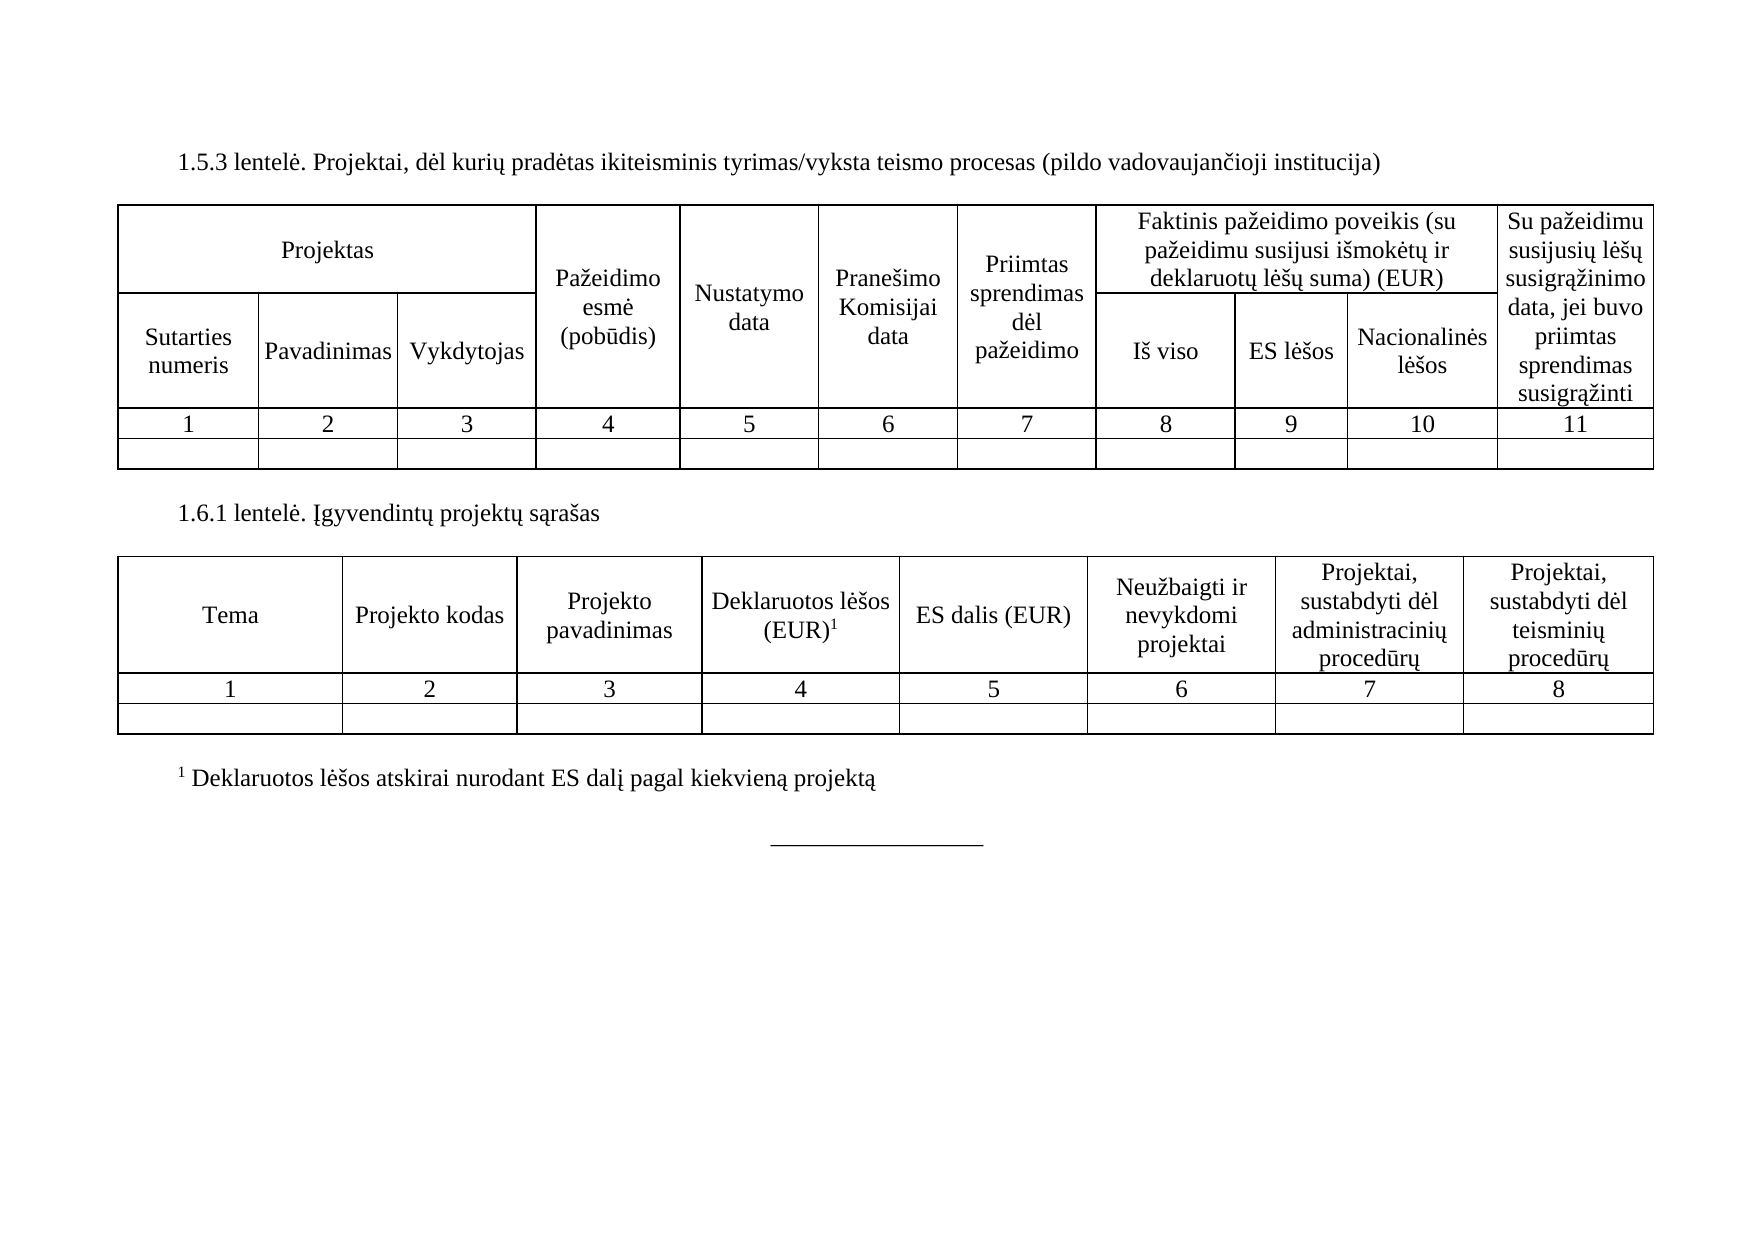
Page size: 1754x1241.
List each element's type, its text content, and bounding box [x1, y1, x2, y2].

table_cell 7 [1276, 674, 1463, 702]
table_header Projektai, sustabdyti dėl teisminių procedūrų [1464, 557, 1653, 672]
table_cell 3 [398, 409, 535, 437]
table_cell Pavadinimas [259, 294, 397, 407]
table_cell 3 [518, 674, 701, 702]
table_cell [518, 704, 701, 733]
table_cell [398, 439, 535, 468]
table_cell 8 [1464, 674, 1653, 702]
table_cell 4 [703, 674, 899, 702]
table_cell [958, 439, 1095, 468]
table_cell 11 [1498, 409, 1653, 437]
table_cell Iš viso [1097, 294, 1234, 407]
table_cell Nacionalinės lėšos [1348, 294, 1497, 407]
table_header Neužbaigti ir nevykdomi projektai [1088, 557, 1275, 672]
text 1.5.3 lentelė. Projektai, dėl kurių pradėtas ikiteisminis tyrimas/vyksta teismo procesas (pildo vadovaujančioji institucija) [118, 147, 1635, 176]
table_cell [681, 439, 818, 468]
table_header Projekto pavadinimas [518, 557, 701, 672]
table_cell [259, 439, 397, 468]
table_cell ES lėšos [1236, 294, 1347, 407]
table_cell [119, 704, 342, 733]
table_header ES dalis (EUR) [900, 557, 1087, 672]
table_header Priimtas sprendimas dėl pažeidimo [958, 206, 1095, 407]
table_cell 1 [119, 674, 342, 702]
table_header Projektas [119, 206, 535, 292]
table_cell 4 [537, 409, 679, 437]
table_cell 6 [819, 409, 957, 437]
table_cell 6 [1088, 674, 1275, 702]
table_header Projekto kodas [343, 557, 516, 672]
table_cell 2 [343, 674, 516, 702]
table_cell 8 [1097, 409, 1234, 437]
table_cell [1276, 704, 1463, 733]
table_header Su pažeidimu susijusių lėšų susigrąžinimo data, jei buvo priimtas sprendimas susigrąžinti [1498, 206, 1653, 407]
table_cell [343, 704, 516, 733]
table_cell [1088, 704, 1275, 733]
table_cell [819, 439, 957, 468]
table_cell Sutarties numeris [119, 294, 258, 407]
table_cell 10 [1348, 409, 1497, 437]
table_cell [1097, 439, 1234, 468]
table_cell [1236, 439, 1347, 468]
table_cell 7 [958, 409, 1095, 437]
table_header Nustatymo data [681, 206, 818, 407]
text 1.6.1 lentelė. Įgyvendintų projektų sąrašas [118, 498, 1635, 527]
table_cell 9 [1236, 409, 1347, 437]
text 1 Deklaruotos lėšos atskirai nurodant ES dalį pagal kiekvieną projektą [118, 763, 1635, 792]
table_cell Vykdytojas [398, 294, 535, 407]
table_cell 5 [681, 409, 818, 437]
table_header Tema [119, 557, 342, 672]
table_header Pažeidimo esmė (pobūdis) [537, 206, 679, 407]
text _________________ [118, 821, 1635, 849]
table_cell [1464, 704, 1653, 733]
table_cell [1348, 439, 1497, 468]
table_cell [703, 704, 899, 733]
table_header Deklaruotos lėšos (EUR)1 [703, 557, 899, 672]
table_cell 5 [900, 674, 1087, 702]
table_header Projektai, sustabdyti dėl administracinių procedūrų [1276, 557, 1463, 672]
table_cell [1498, 439, 1653, 468]
table_cell [119, 439, 258, 468]
table_cell 2 [259, 409, 397, 437]
table_header Faktinis pažeidimo poveikis (su pažeidimu susijusi išmokėtų ir deklaruotų lėšų suma) (EUR) [1097, 206, 1497, 292]
table_cell [900, 704, 1087, 733]
table_cell 1 [119, 409, 258, 437]
table_cell [537, 439, 679, 468]
table_header Pranešimo Komisijai data [819, 206, 957, 407]
